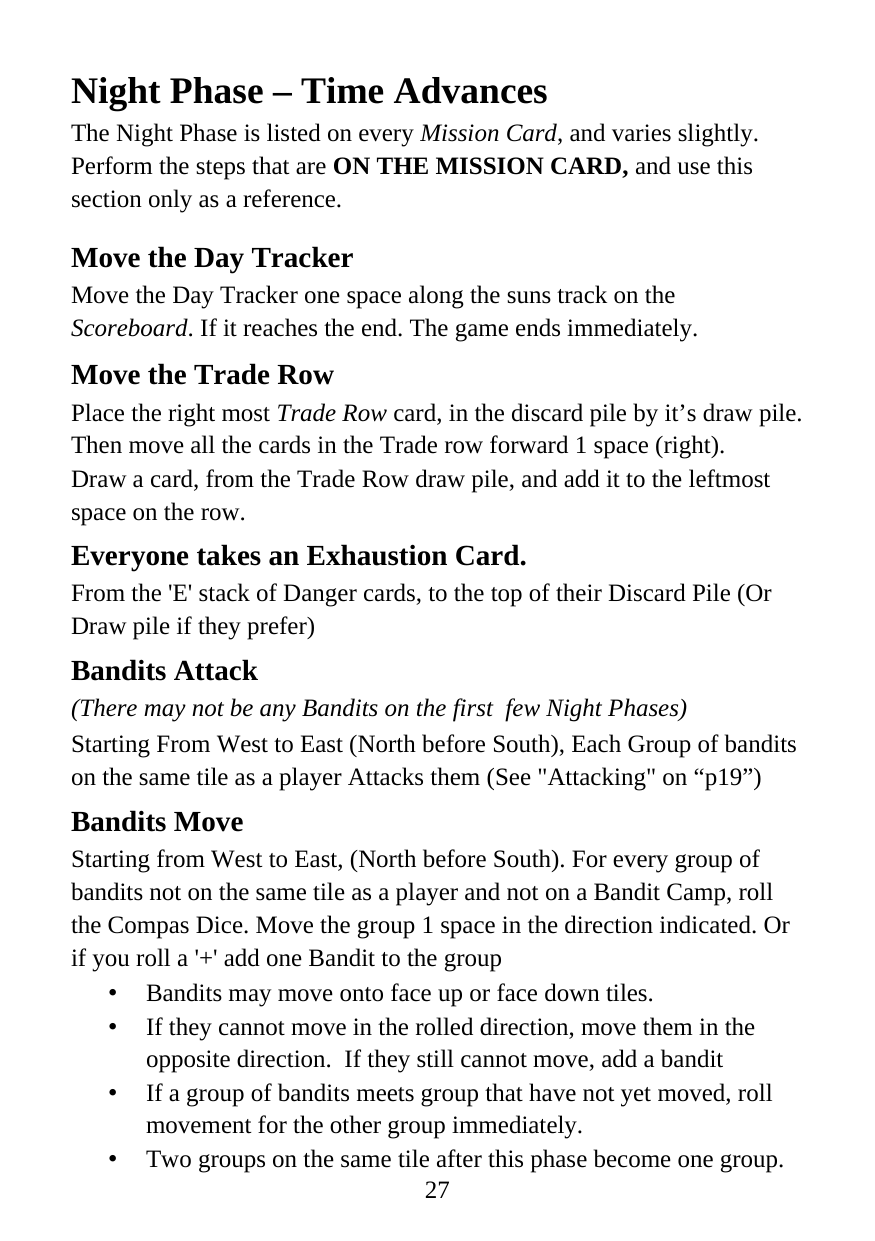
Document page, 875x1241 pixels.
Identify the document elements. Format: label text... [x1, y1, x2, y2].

text From the 'E' stack of Danger cards, to the top of their Discard Pile (Or Draw pile if they prefer) [71, 578, 803, 640]
text Starting From West to East (North before South), Each Group of bandits on the same tile as a player Attacks them (See "Attacking" on “p19”) [71, 729, 803, 791]
text Then move all the cards in the Trade row forward 1 space (right). [71, 431, 803, 459]
text (There may not be any Bandits on the first few Night Phases) [71, 693, 803, 722]
text Move the Day Tracker one space along the suns track on the Scoreboard. If it reaches the end. The game ends immediately. [71, 280, 803, 342]
subtitle Move the Trade Row [71, 357, 803, 391]
list Bandits may move onto face up or face down tiles. [108, 978, 803, 1007]
subtitle Move the Day Tracker [71, 240, 803, 273]
text Draw a card, from the Trade Row draw pile, and add it to the leftmost space on the row. [71, 464, 803, 525]
text The Night Phase is listed on every Mission Card, and varies slightly. Perform the steps that are ON THE MISSION CARD, and use this section only as a reference. [71, 118, 803, 212]
subtitle Night Phase – Time Advances [71, 68, 803, 111]
subtitle Bandits Move [71, 804, 803, 837]
text Place the right most Trade Row card, in the discard pile by it’s draw pile. [71, 398, 803, 426]
subtitle Bandits Attack [71, 653, 803, 687]
list If they cannot move in the rolled direction, move them in the opposite direction. If they still cannot move, add a bandit [108, 1012, 803, 1073]
list If a group of bandits meets group that have not yet moved, roll movement for the other group immediately. [108, 1078, 803, 1139]
text Starting from West to East, (North before South). For every group of bandits not on the same tile as a player and not on a Bandit Camp, roll the Compas Dice. Move the group 1 space in the direction indicated. Or if you roll a '+' add one Bandit to the group [71, 844, 803, 972]
subtitle Everyone takes an Exhaustion Card. [71, 538, 803, 572]
list Two groups on the same tile after this phase become one group. [108, 1144, 803, 1172]
